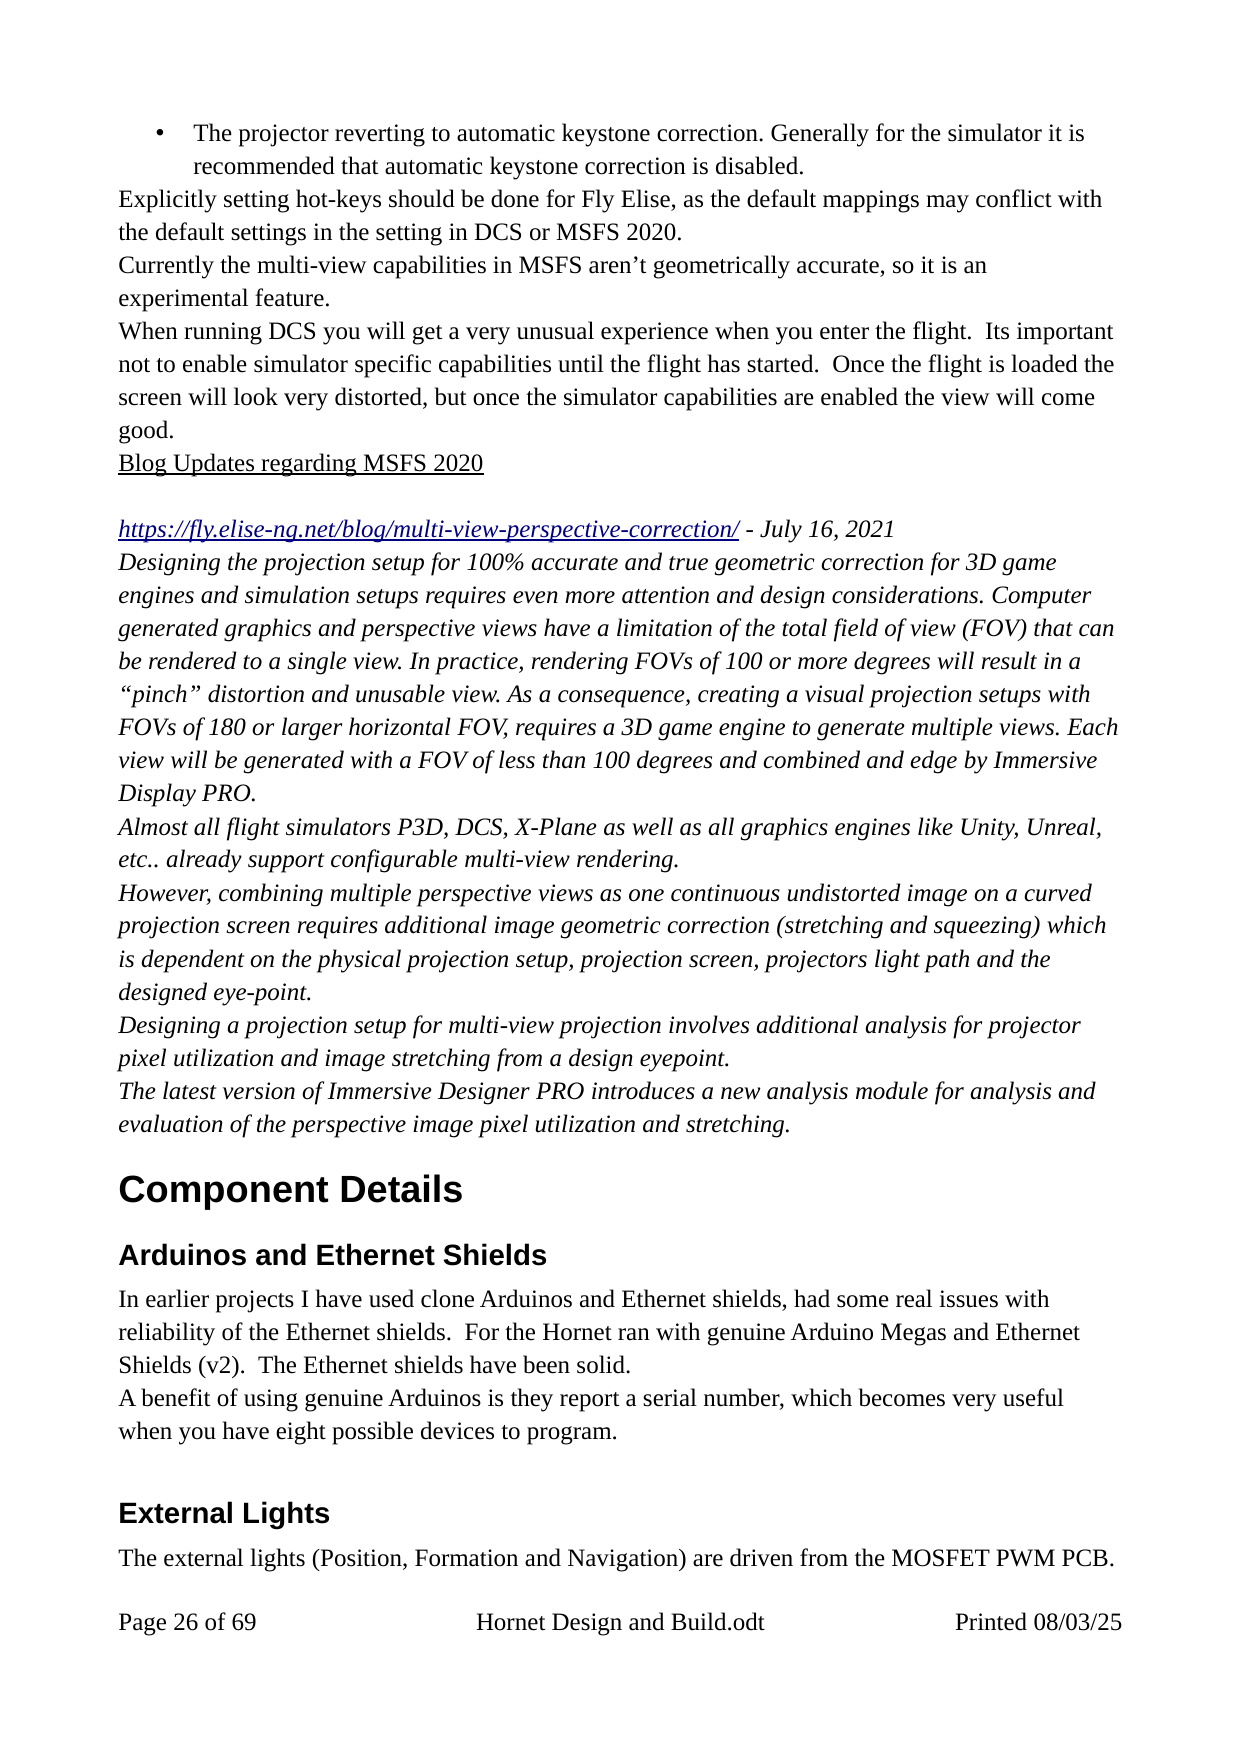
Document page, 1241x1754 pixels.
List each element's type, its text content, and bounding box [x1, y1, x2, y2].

text In earlier projects I have used clone Arduinos and Ethernet shields, had some real issues with reliability of the Ethernet shields. For the Hornet ran with genuine Arduino Megas and Ethernet Shields (v2). The Ethernet shields have been solid. [118, 1284, 1122, 1378]
text https://fly.elise-ng.net/blog/multi-view-perspective-correction/ - July 16, 2021 [118, 514, 1122, 543]
text Currently the multi-view capabilities in MSFS aren’t geometrically accurate, so it is an experimental feature. [118, 250, 1122, 312]
text However, combining multiple perspective views as one continuous undistorted image on a curved projection screen requires additional image geometric correction (stretching and squeezing) which is dependent on the physical projection setup, projection screen, projectors light path and the designed eye-point. [118, 878, 1122, 1005]
text Almost all flight simulators P3D, DCS, X-Plane as well as all graphics engines like Unity, Unreal, etc.. already support configurable multi-view rendering. [118, 812, 1122, 873]
subtitle Component Details [118, 1167, 1122, 1210]
text Designing a projection setup for multi-view projection involves additional analysis for projector pixel utilization and image stretching from a design eyepoint. [118, 1010, 1122, 1071]
subtitle External Lights [118, 1496, 1122, 1530]
text The latest version of Immersive Designer PRO introduces a new analysis module for analysis and evaluation of the perspective image pixel utilization and stretching. [118, 1076, 1122, 1137]
text The external lights (Position, Formation and Navigation) are driven from the MOSFET PWM PCB. [118, 1543, 1122, 1571]
text Explicitly setting hot-keys should be done for Fly Elise, as the default mappings may conflict with the default settings in the setting in DCS or MSFS 2020. [118, 184, 1122, 246]
text Designing the projection setup for 100% accurate and true geometric correction for 3D game engines and simulation setups requires even more attention and design considerations. Computer generated graphics and perspective views have a limitation of the total field of view (FOV) that can be rendered to a single view. In practice, rendering FOVs of 100 or more degrees will result in a “pinch” distortion and unusable view. As a consequence, creating a visual projection setups with FOVs of 180 or larger horizontal FOV, requires a 3D game engine to generate multiple views. Each view will be generated with a FOV of less than 100 degrees and combined and edge by Immersive Display PRO. [118, 547, 1122, 807]
list The projector reverting to automatic keystone correction. Generally for the simulator it is recommended that automatic keystone correction is disabled. [156, 118, 1122, 180]
text A benefit of using genuine Arduinos is they report a serial number, which becomes very useful when you have eight possible devices to program. [118, 1383, 1122, 1444]
text When running DCS you will get a very unusual experience when you enter the flight. Its important not to enable simulator specific capabilities until the flight has started. Once the flight is loaded the screen will look very distorted, but once the simulator capabilities are enabled the view will come good. [118, 316, 1122, 444]
subtitle Arduinos and Ethernet Shields [118, 1237, 1122, 1271]
text Blog Updates regarding MSFS 2020 [118, 448, 1122, 477]
